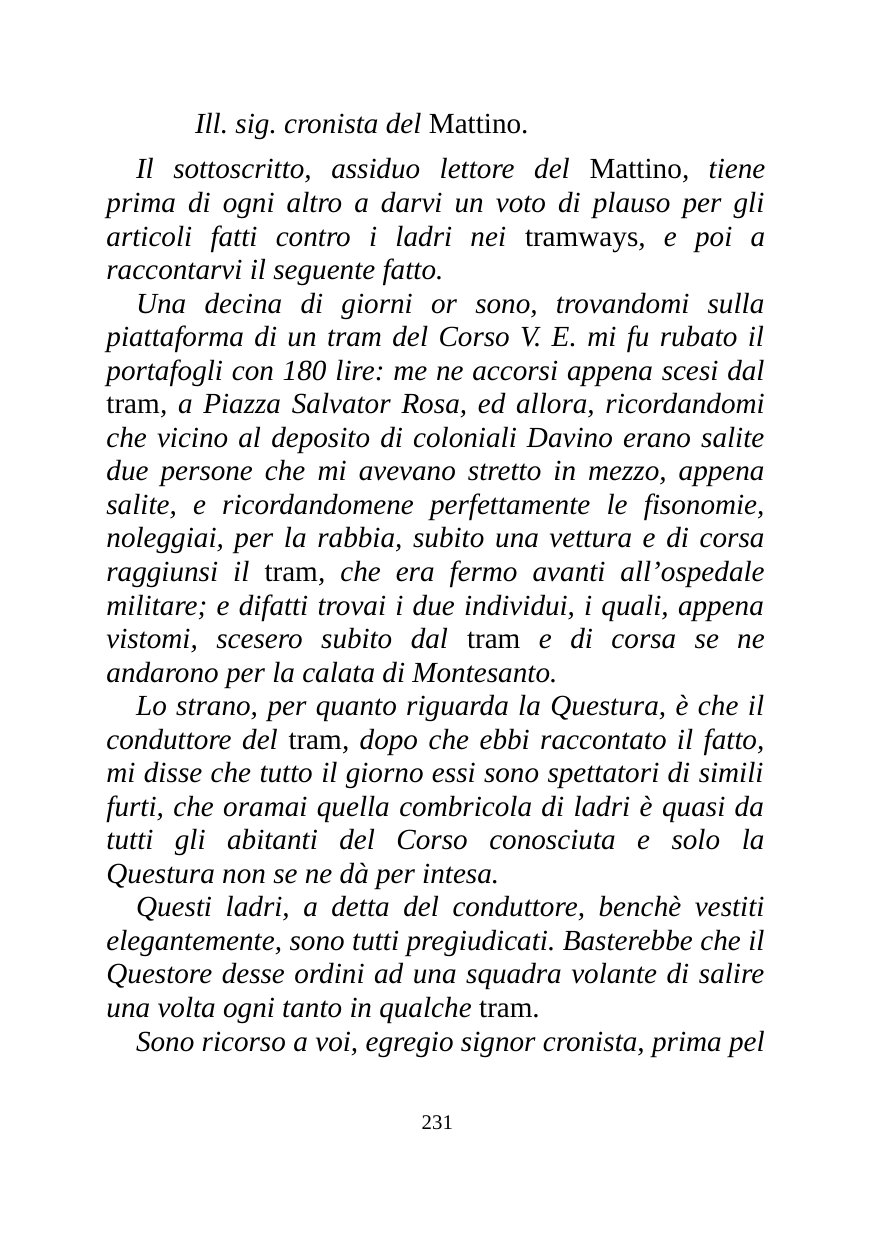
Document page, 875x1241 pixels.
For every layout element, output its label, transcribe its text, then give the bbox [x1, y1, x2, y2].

text Una decina di giorni or sono, trovandomi sulla piattaforma di un tram del Corso V. E. mi fu rubato il portafogli con 180 lire: me ne accorsi appena scesi dal tram, a Piazza Salvator Rosa, ed allora, ricordandomi che vicino al deposito di coloniali Davino erano salite due persone che mi avevano stretto in mezzo, appena salite, e ricordandomene perfettamente le fisonomie, noleggiai, per la rabbia, subito una vettura e di corsa raggiunsi il tram, che era fermo avanti all’ospedale militare; e difatti trovai i due individui, i quali, appena vistomi, scesero subito dal tram e di corsa se ne andarono per la calata di Montesanto. [106, 286, 768, 688]
text Lo strano, per quanto riguarda la Questura, è che il conduttore del tram, dopo che ebbi raccontato il fatto, mi disse che tutto il giorno essi sono spettatori di simili furti, che oramai quella combricola di ladri è quasi da tutti gli abitanti del Corso conosciuta e solo la Questura non se ne dà per intesa. [106, 688, 768, 889]
text Ill. sig. cronista del Mattino. [165, 106, 768, 140]
text Il sottoscritto, assiduo lettore del Mattino, tiene prima di ogni altro a darvi un voto di plauso per gli articoli fatti contro i ladri nei tramways, e poi a raccontarvi il seguente fatto. [106, 152, 768, 286]
text Questi ladri, a detta del conduttore, benchè vestiti elegantemente, sono tutti pregiudicati. Basterebbe che il Questore desse ordini ad una squadra volante di salire una volta ogni tanto in qualche tram. [106, 889, 768, 1024]
text Sono ricorso a voi, egregio signor cronista, prima pel [106, 1024, 768, 1057]
